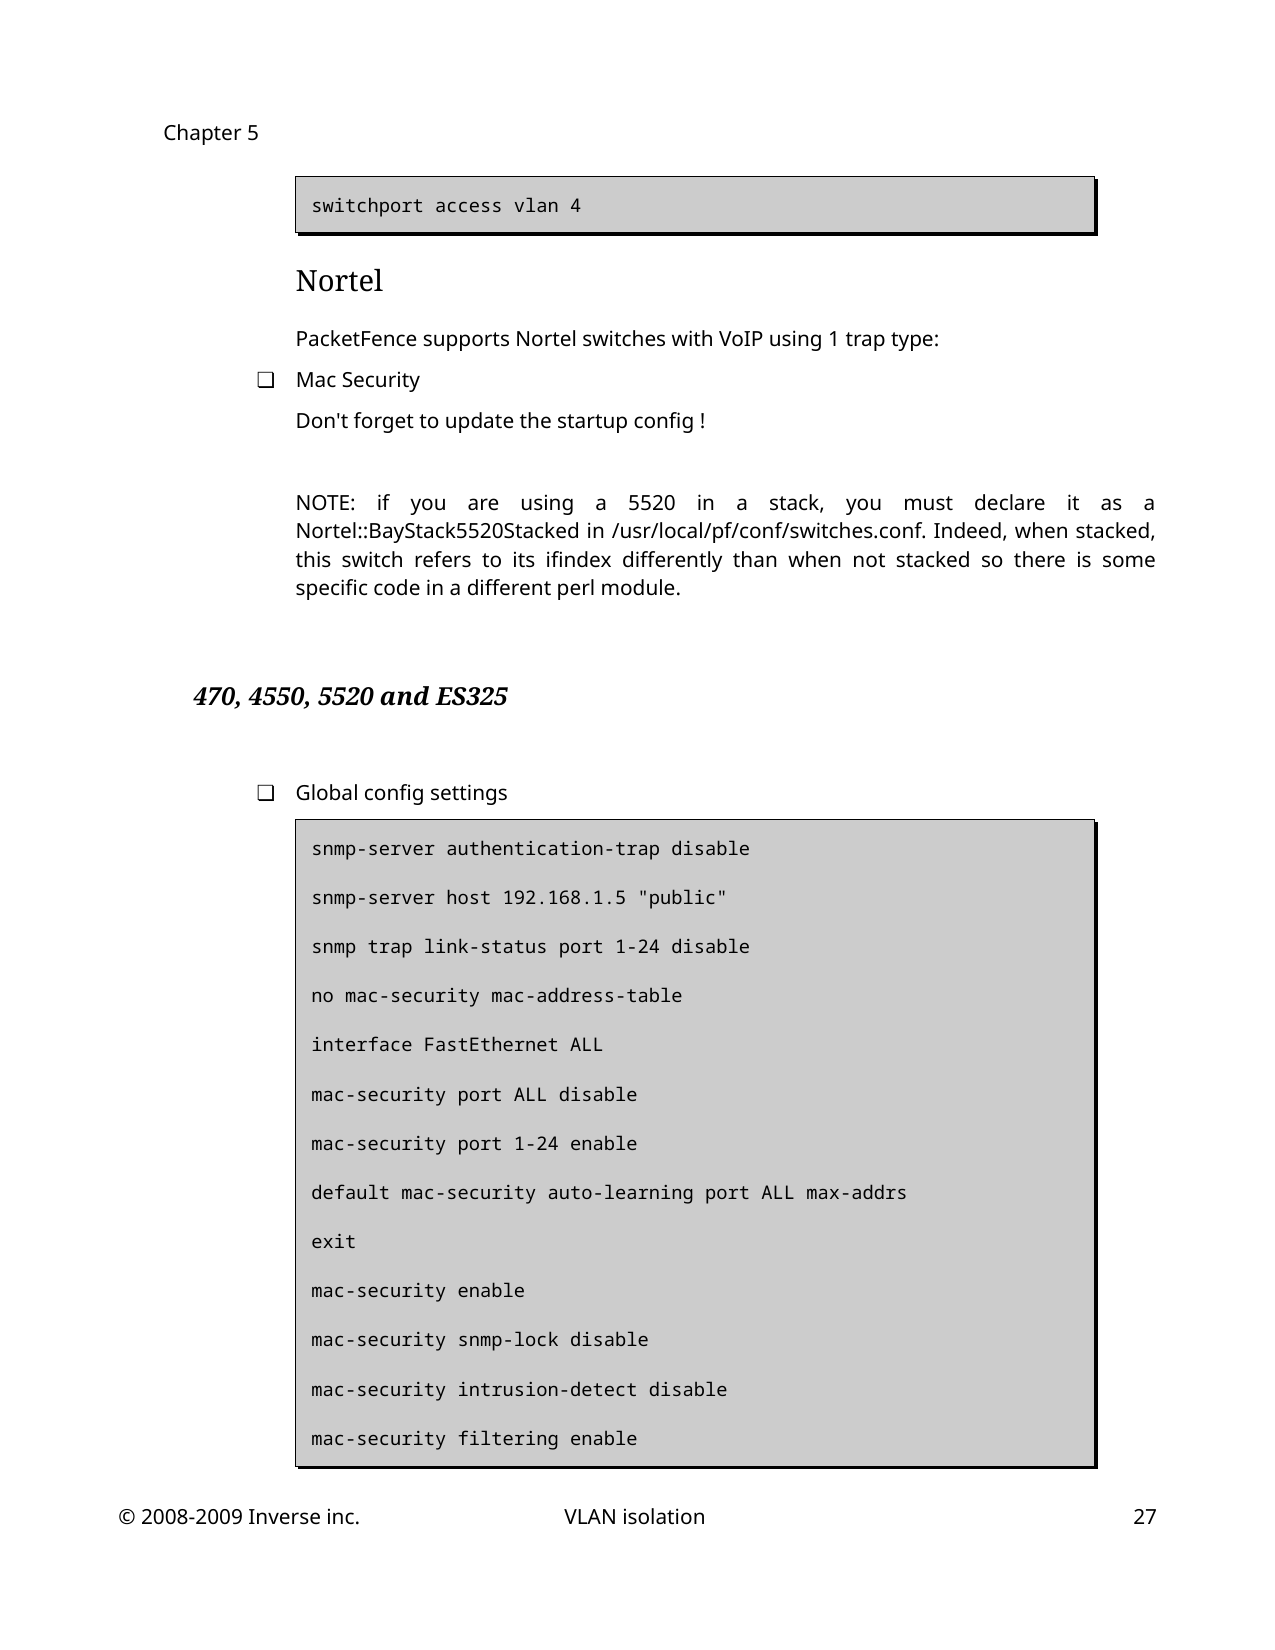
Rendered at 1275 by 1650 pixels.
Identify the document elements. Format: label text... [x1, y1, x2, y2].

subtitle 470, 4550, 5520 and ES325 [156, 679, 1157, 712]
list ❏ Mac Security [256, 365, 1157, 394]
text mac-security port ALL disable [296, 1065, 1094, 1106]
subtitle Nortel [295, 260, 1157, 299]
text Don't forget to update the startup config ! [295, 406, 1157, 434]
text mac-security snmp-lock disable [296, 1311, 1094, 1352]
list ❏ Global config settings [256, 778, 1157, 807]
text mac-security intrusion-detect disable [296, 1360, 1094, 1401]
text no mac-security mac-address-table [296, 967, 1094, 1008]
text interface FastEthernet ALL [296, 1016, 1094, 1057]
text mac-security enable [296, 1262, 1094, 1303]
text snmp trap link-status port 1-24 disable [296, 917, 1094, 959]
text mac-security port 1-24 enable [296, 1114, 1094, 1156]
text snmp-server host 192.168.1.5 "public" [296, 868, 1094, 910]
text NOTE: if you are using a 5520 in a stack, you must declare it as a Nortel::BayStack5520Stacked in /usr/local/pf/conf/switches.conf. Indeed, when stacked, this switch refers to its ifindex differently than when not stacked so there is some specific code in a different perl module. [295, 488, 1157, 602]
text mac-security filtering enable [296, 1409, 1094, 1466]
text default mac-security auto-learning port ALL max-addrs [296, 1163, 1094, 1205]
text exit [296, 1212, 1094, 1254]
text snmp-server authentication-trap disable [296, 820, 1094, 861]
text PacketFence supports Nortel switches with VoIP using 1 trap type: [295, 324, 1157, 353]
text switchport access vlan 4 [296, 177, 1094, 232]
